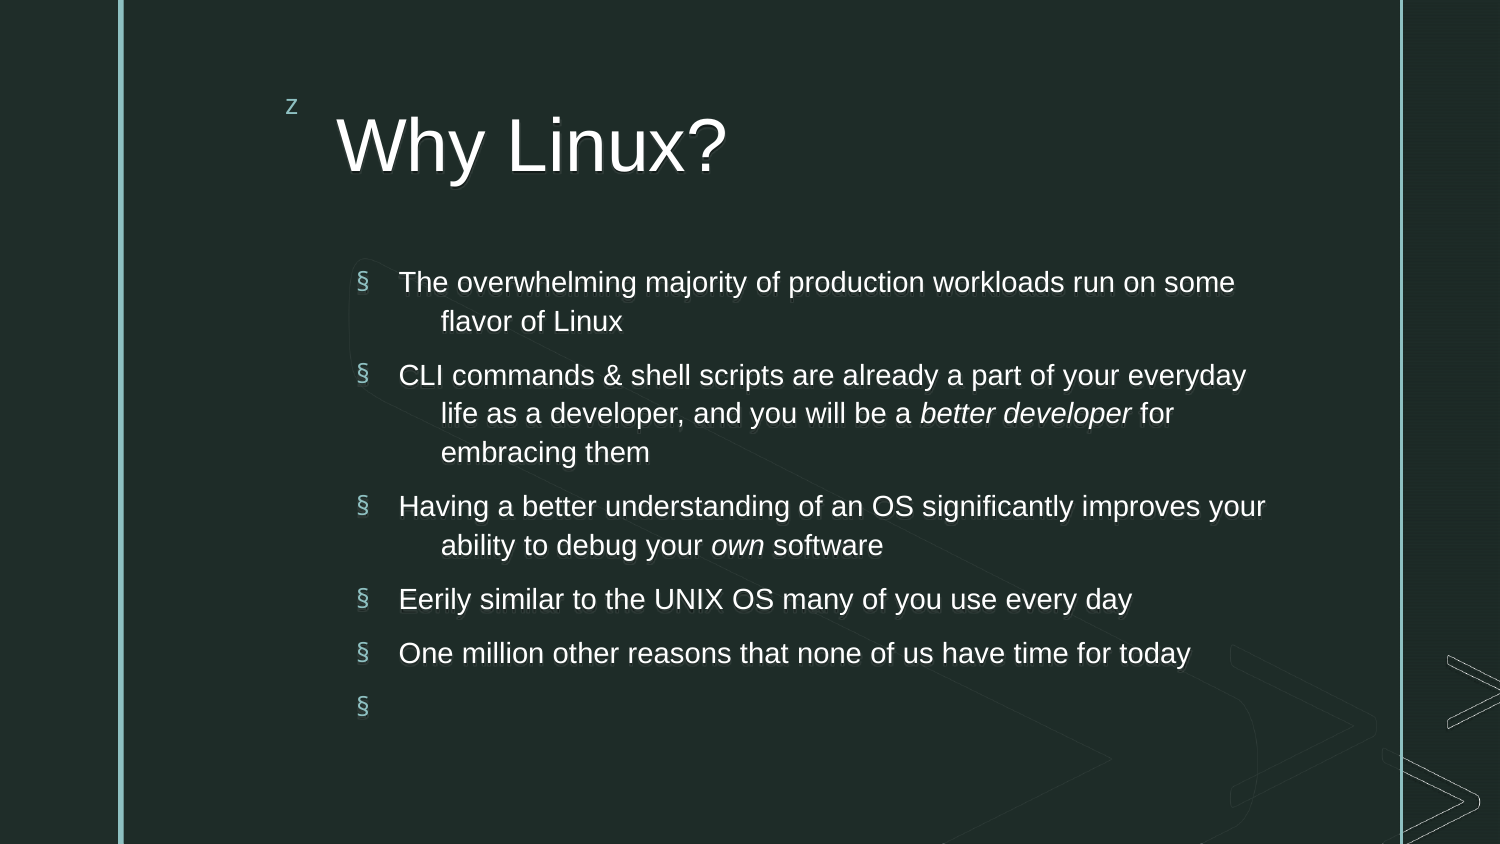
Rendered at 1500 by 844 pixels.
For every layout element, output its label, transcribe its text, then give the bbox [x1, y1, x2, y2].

list The overwhelming majority of production workloads run on some flavor of Linux CLI commands & shell scripts are already a part of your everyday life as a developer, and you will be a better developer for embracing them Having a better understanding of an OS significantly improves your ability to debug your own software Eerily similar to the UNIX OS many of you use every day One million other reasons that none of us have time for today [341, 252, 1301, 745]
title Why Linux? [321, 99, 1301, 232]
